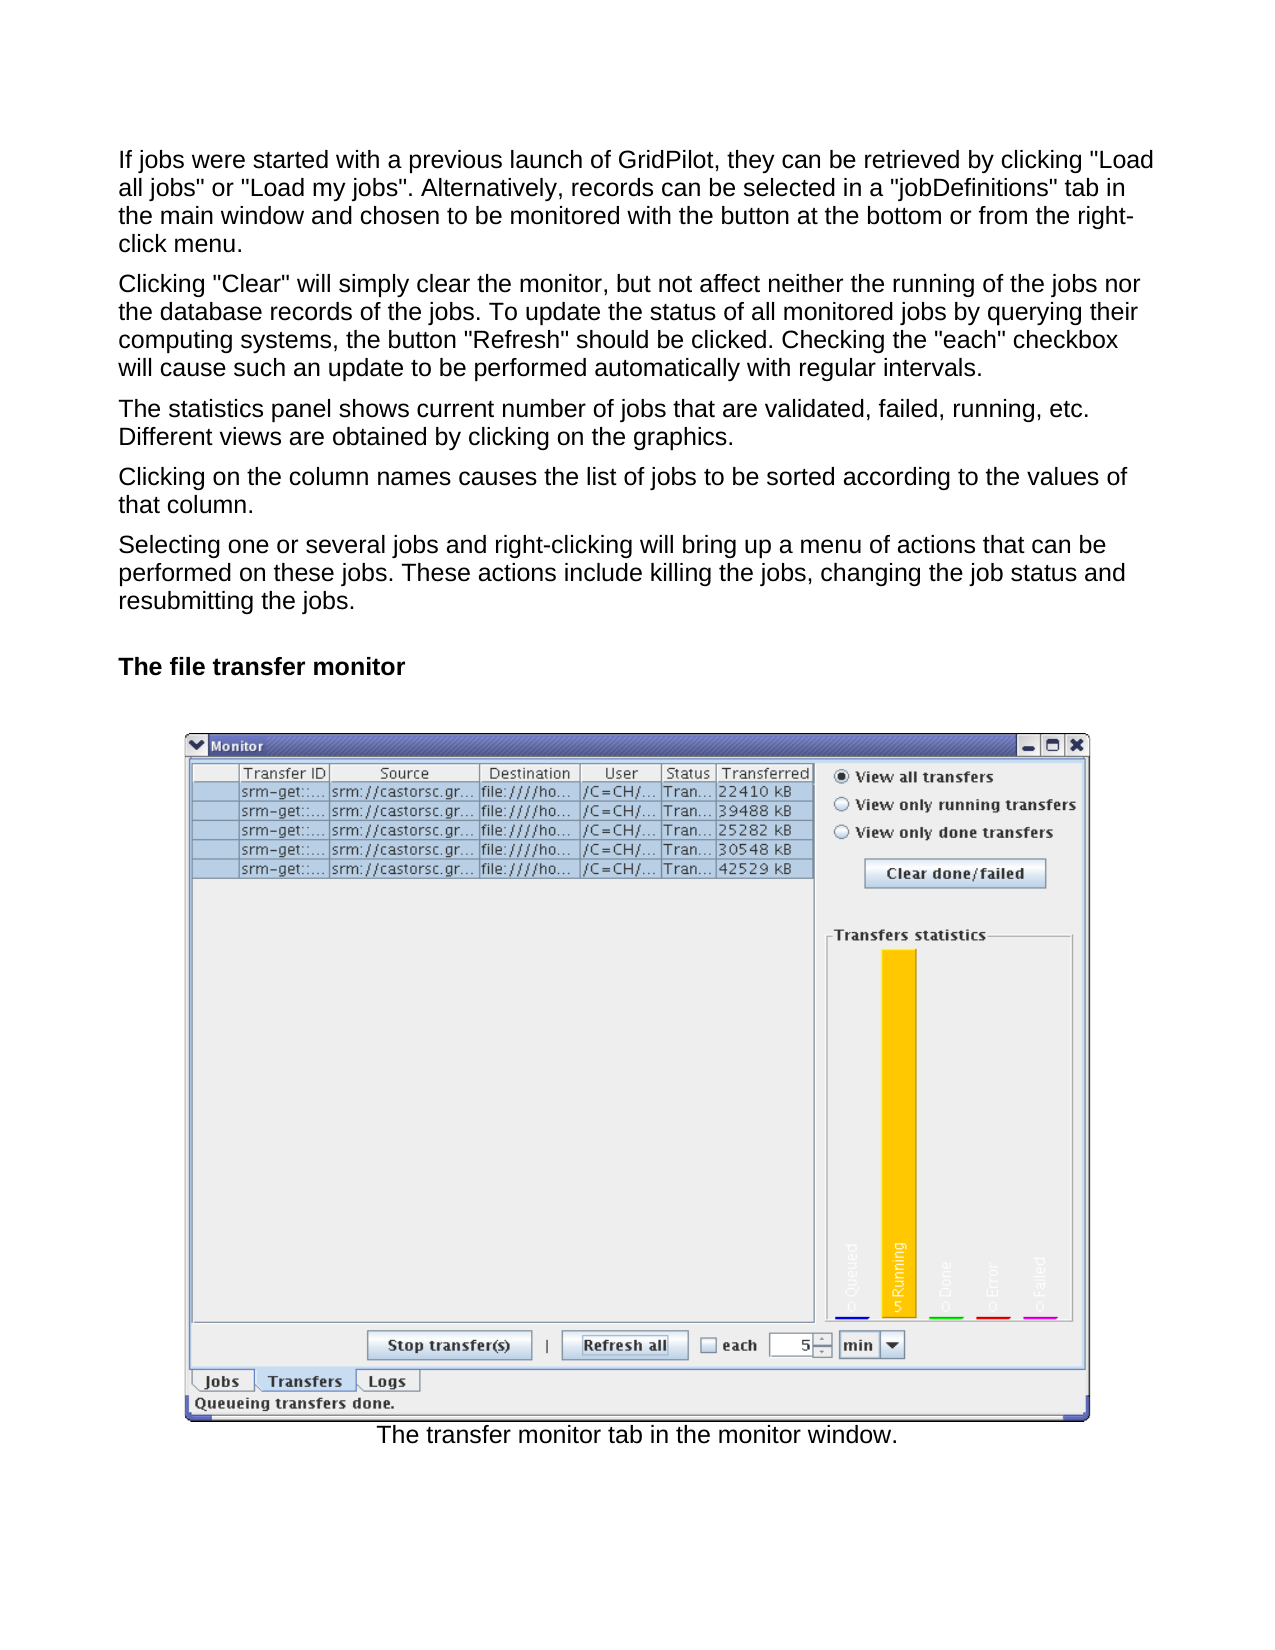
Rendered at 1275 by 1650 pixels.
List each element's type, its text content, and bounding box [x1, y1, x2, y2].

picture [184, 733, 1091, 1422]
text The transfer monitor tab in the monitor window. [118, 1421, 1157, 1449]
text Clicking on the column names causes the list of jobs to be sorted according to the values of that column. [118, 463, 1157, 518]
text Selecting one or several jobs and right-clicking will bring up a menu of actions that can be performed on these jobs. These actions include killing the jobs, changing the job status and resubmitting the jobs. [118, 531, 1157, 615]
text Clicking "Clear" will simply clear the monitor, but not affect neither the running of the jobs nor the database records of the jobs. To update the status of all monitored jobs by querying their computing systems, the button "Refresh" should be clicked. Checking the "each" checkbox will cause such an update to be performed automatically with regular intervals. [118, 270, 1157, 382]
subtitle The file transfer monitor [118, 652, 1157, 680]
text The statistics panel shows current number of jobs that are validated, failed, running, etc. Different views are obtained by clicking on the graphics. [118, 394, 1157, 450]
text If jobs were started with a previous launch of GridPilot, they can be retrieved by clicking "Load all jobs" or "Load my jobs". Alternatively, records can be selected in a "jobDefinitions" tab in the main window and chosen to be monitored with the button at the bottom or from the right-click menu. [118, 146, 1157, 258]
